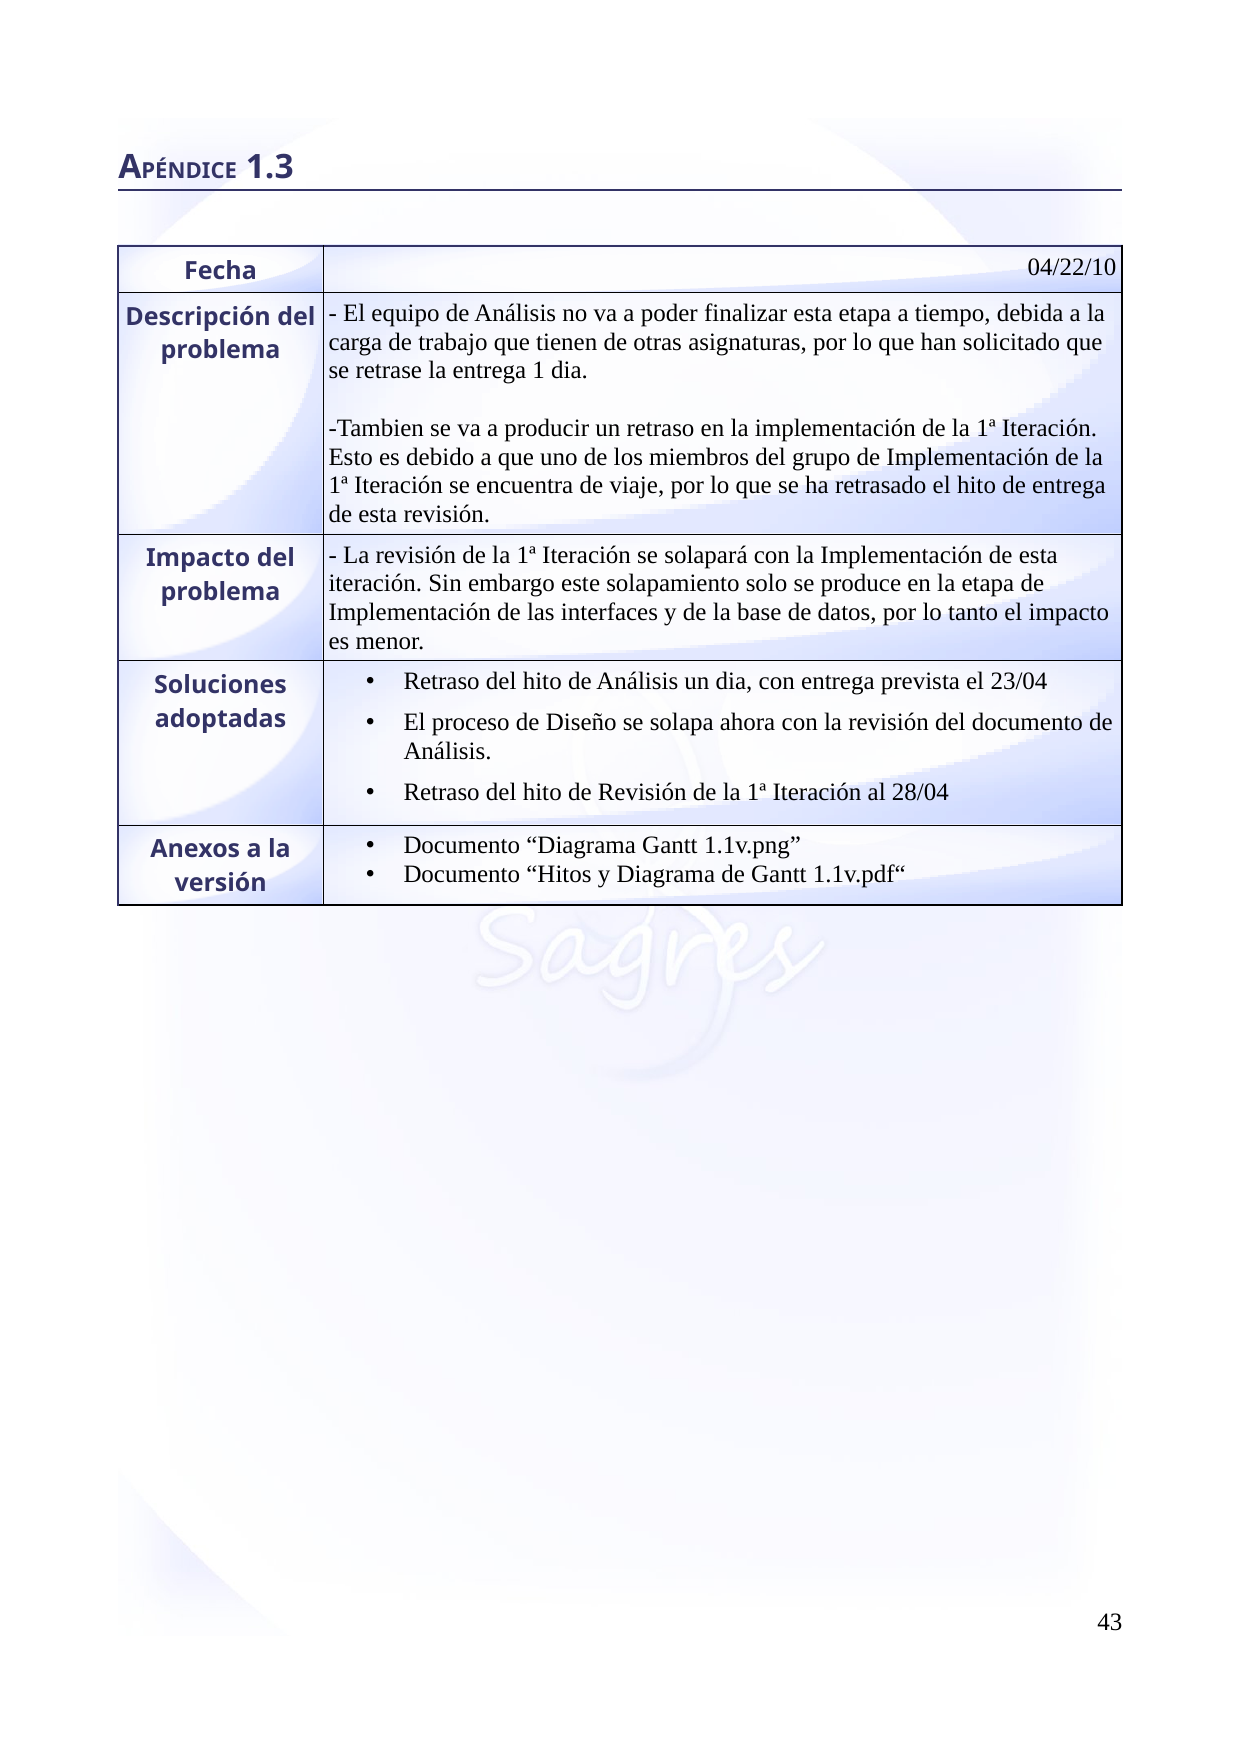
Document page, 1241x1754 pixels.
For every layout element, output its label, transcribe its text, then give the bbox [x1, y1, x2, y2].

table_cell Descripción del problema [119, 293, 323, 534]
table_cell Anexos a la versión [119, 826, 323, 904]
picture [118, 118, 1122, 143]
subtitle Apéndice 1.3 [118, 143, 1122, 189]
table_cell Soluciones adoptadas [119, 661, 323, 824]
table_cell - El equipo de Análisis no va a poder finalizar esta etapa a tiempo, debida a la carga de trabajo que tienen de otras asignaturas, por lo que han solicitado que se retrase la entrega 1 dia. -Tambien se va a producir un retraso en la implementación de la 1ª Iteración. Esto es debido a que uno de los miembros del grupo de Implementación de la 1ª Iteración se encuentra de viaje, por lo que se ha retrasado el hito de entrega de esta revisión. [324, 293, 1121, 534]
table_header Fecha [119, 247, 323, 292]
picture [118, 906, 1122, 1636]
table_cell - La revisión de la 1ª Iteración se solapará con la Implementación de esta iteración. Sin embargo este solapamiento solo se produce en la etapa de Implementación de las interfaces y de la base de datos, por lo tanto el impacto es menor. [324, 535, 1121, 660]
table_cell Impacto del problema [119, 535, 323, 660]
table_cell Retraso del hito de Análisis un dia, con entrega prevista el 23/04 El proceso de Diseño se solapa ahora con la revisión del documento de Análisis. Retraso del hito de Revisión de la 1ª Iteración al 28/04 [324, 661, 1121, 824]
table_header 22/04/10 [324, 247, 1121, 292]
picture [118, 191, 1122, 245]
table_cell Documento “Diagrama Gantt 1.1v.png” Documento “Hitos y Diagrama de Gantt 1.1v.pdf“ [324, 826, 1121, 904]
